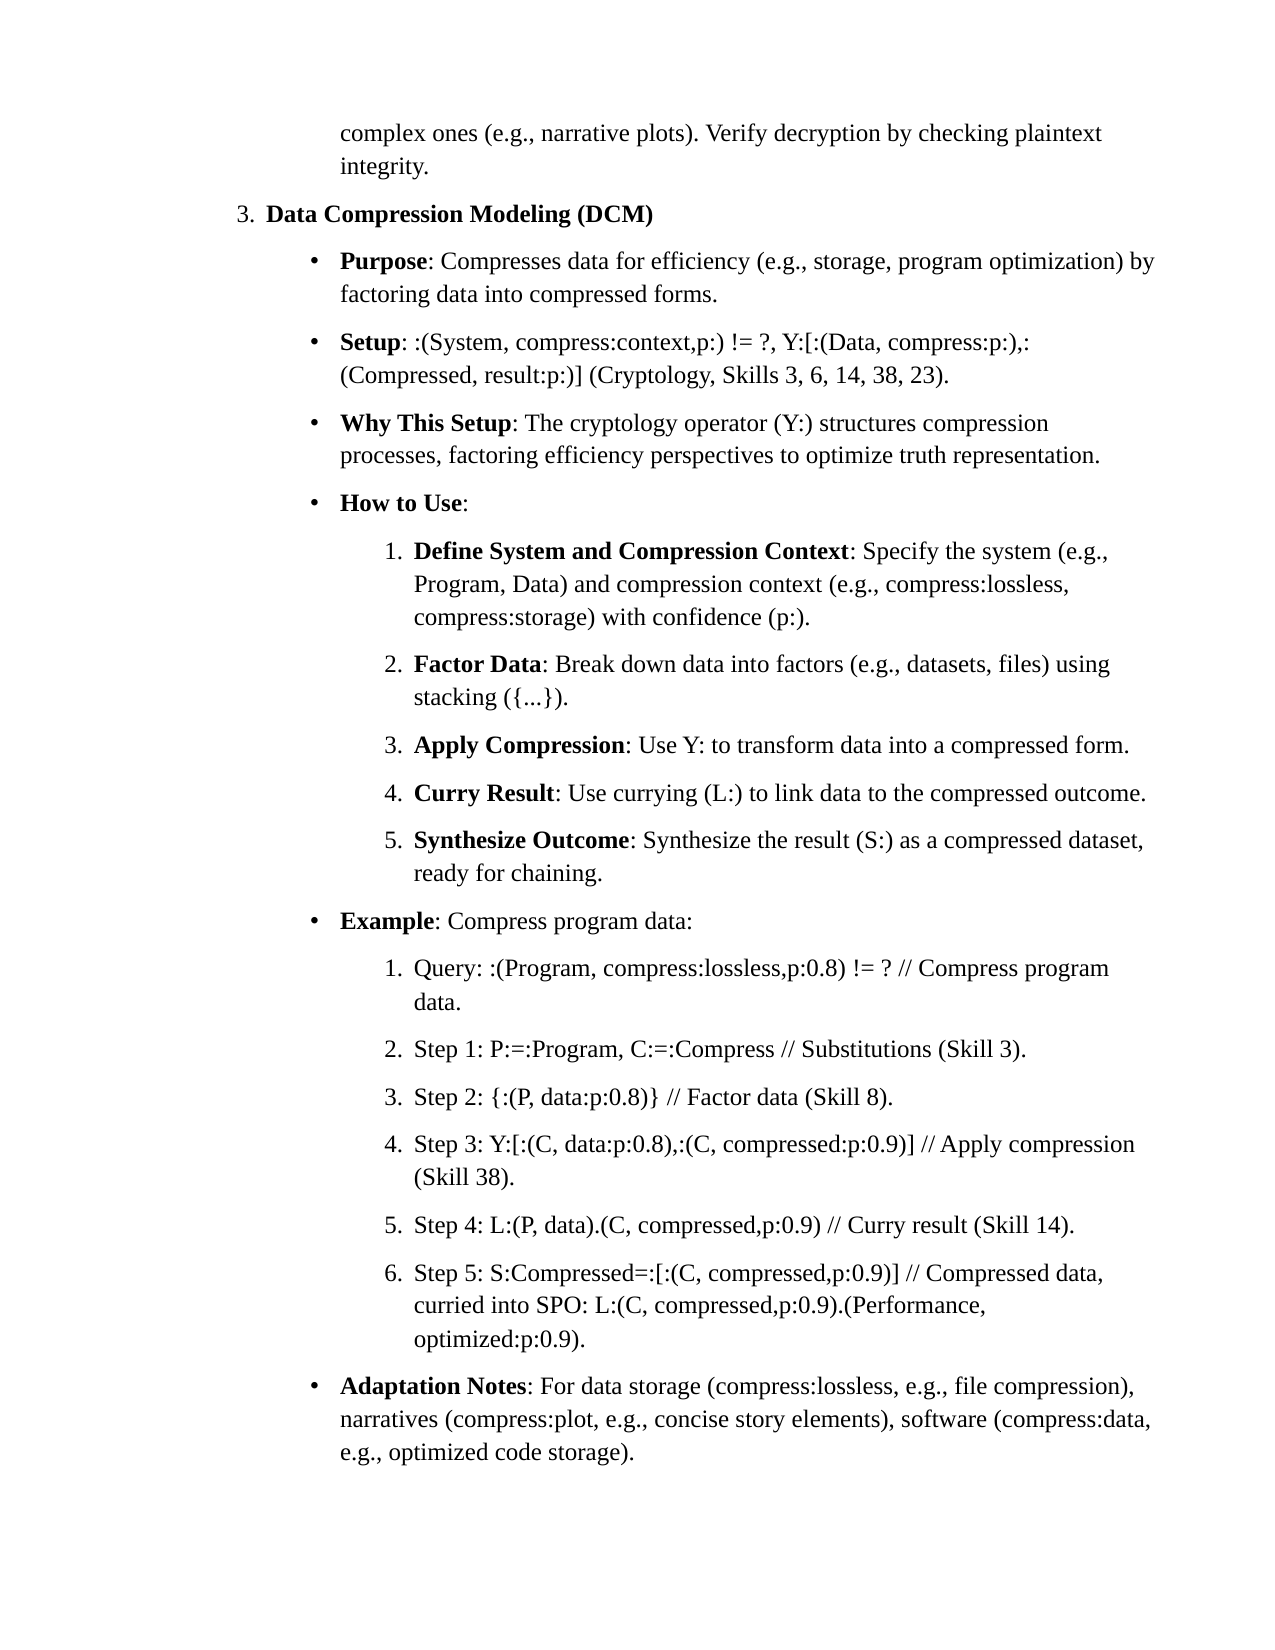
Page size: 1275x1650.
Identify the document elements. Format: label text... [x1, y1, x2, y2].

list Adaptation Notes: For data storage (compress:lossless, e.g., file compression), narratives (compress:plot, e.g., concise story elements), software (compress:data, e.g., optimized code storage). [310, 1371, 1157, 1466]
list Step 3: Y:[:(C, data:p:0.8),:(C, compressed:p:0.9)] // Apply compression (Skill 38). [384, 1129, 1157, 1191]
list Query: :(Program, compress:lossless,p:0.8) != ? // Compress program data. [384, 953, 1157, 1015]
list Step 1: P:=:Program, C:=:Compress // Substitutions (Skill 3). [384, 1034, 1157, 1063]
list Purpose: Compresses data for efficiency (e.g., storage, program optimization) by factoring data into compressed forms. [310, 246, 1157, 308]
list Step 4: L:(P, data).(C, compressed,p:0.9) // Curry result (Skill 14). [384, 1210, 1157, 1239]
list Curry Result: Use currying (L:) to link data to the compressed outcome. [384, 778, 1157, 806]
list Setup: :(System, compress:context,p:) != ?, Y:[:(Data, compress:p:),:(Compressed, result:p:)] (Cryptology, Skills 3, 6, 14, 38, 23). [310, 327, 1157, 389]
list Apply Compression: Use Y: to transform data into a compressed form. [384, 730, 1157, 759]
list Define System and Compression Context: Specify the system (e.g., Program, Data) and compression context (e.g., compress:lossless, compress:storage) with confidence (p:). [384, 536, 1157, 631]
list Why This Setup: The cryptology operator (Y:) structures compression processes, factoring efficiency perspectives to optimize truth representation. [310, 408, 1157, 469]
list How to Use: [310, 488, 1157, 517]
list Step 2: {:(P, data:p:0.8)} // Factor data (Skill 8). [384, 1082, 1157, 1111]
list Data Compression Modeling (DCM) [236, 199, 1157, 227]
list Step 5: S:Compressed=:[:(C, compressed,p:0.9)] // Compressed data, curried into SPO: L:(C, compressed,p:0.9).(Performance, optimized:p:0.9). [384, 1258, 1157, 1352]
list complex ones (e.g., narrative plots). Verify decryption by checking plaintext integrity. [310, 118, 1157, 180]
list Example: Compress program data: [310, 906, 1157, 935]
list Synthesize Outcome: Synthesize the result (S:) as a compressed dataset, ready for chaining. [384, 825, 1157, 887]
list Factor Data: Break down data into factors (e.g., datasets, files) using stacking ({...}). [384, 649, 1157, 711]
